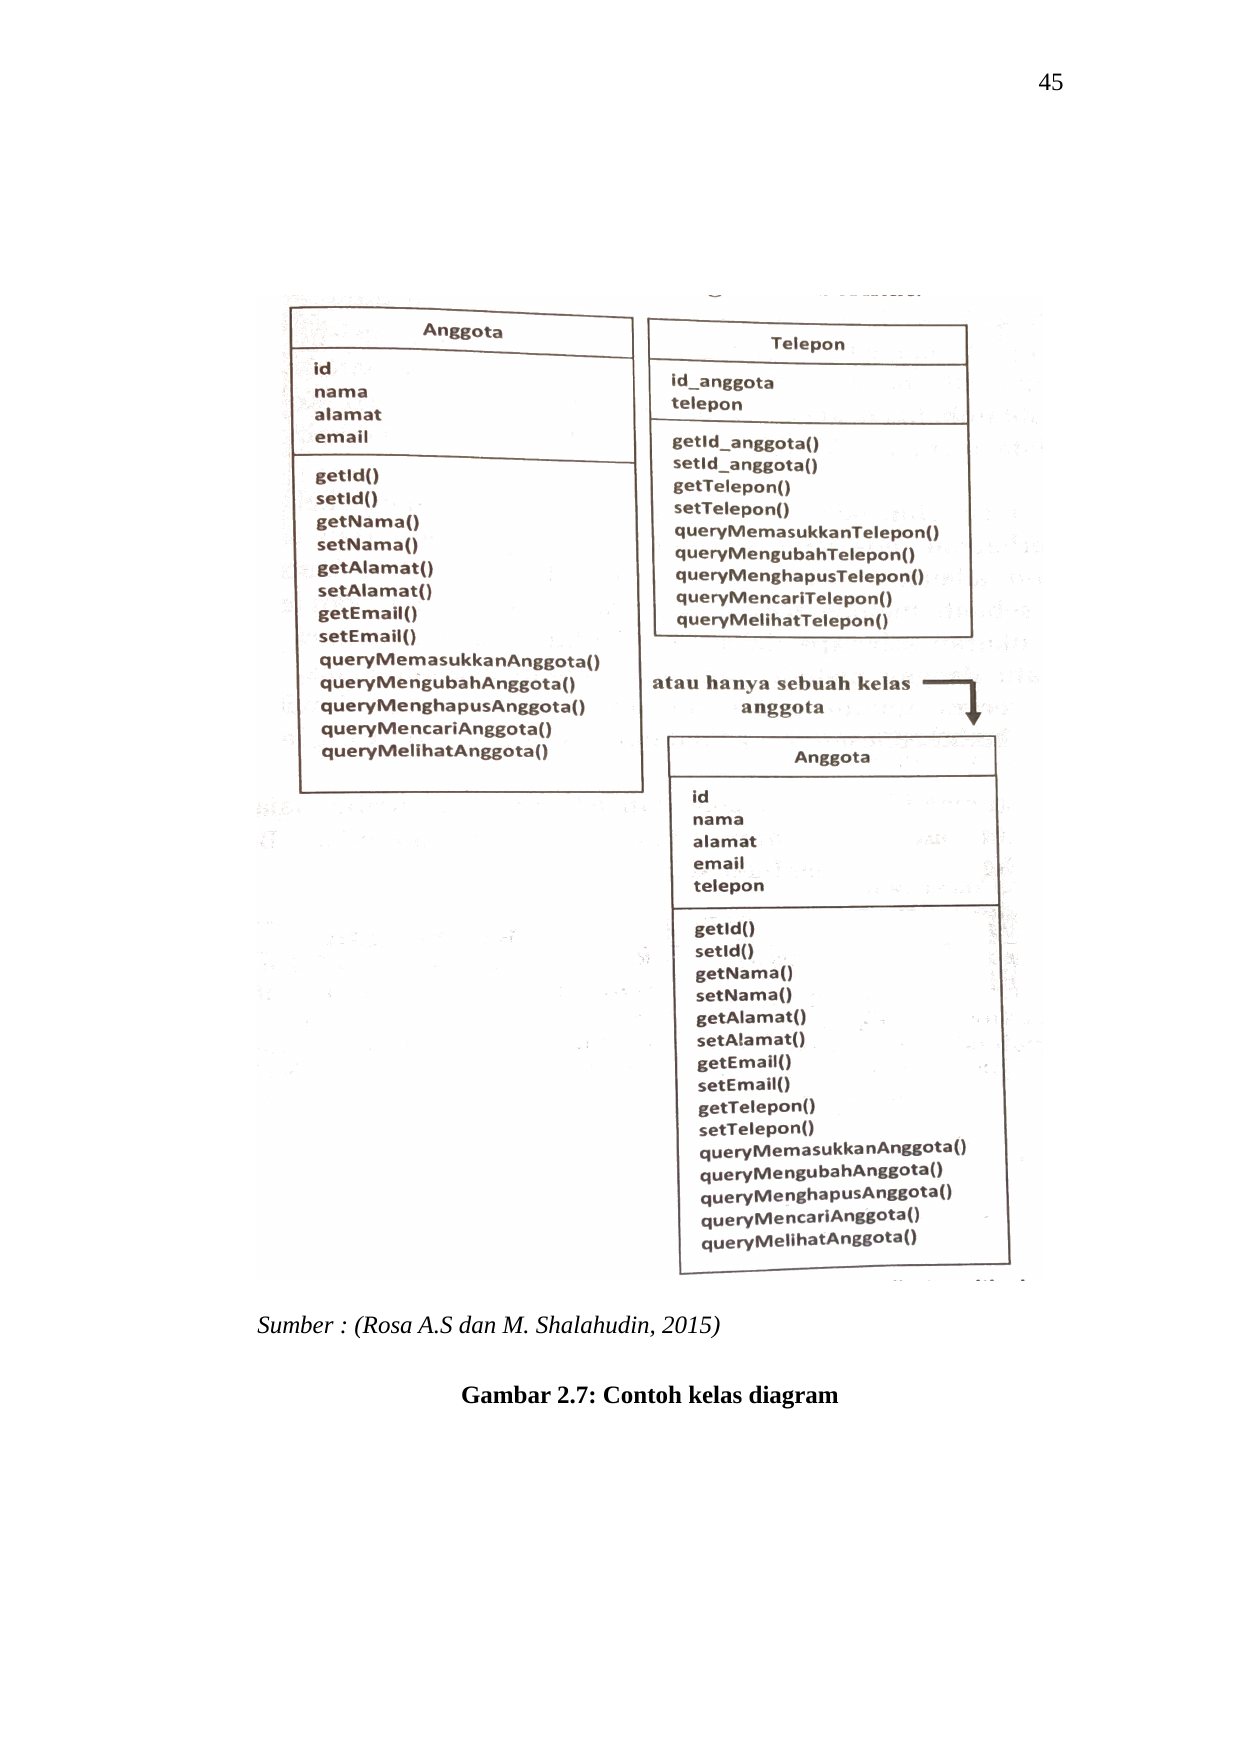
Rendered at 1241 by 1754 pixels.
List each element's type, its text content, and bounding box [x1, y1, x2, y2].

text Gambar 2.7: Contoh kelas diagram [257, 1380, 1042, 1408]
picture [257, 295, 1043, 1281]
text Sumber : (Rosa A.S dan M. Shalahudin, 2015) [257, 1281, 1042, 1338]
